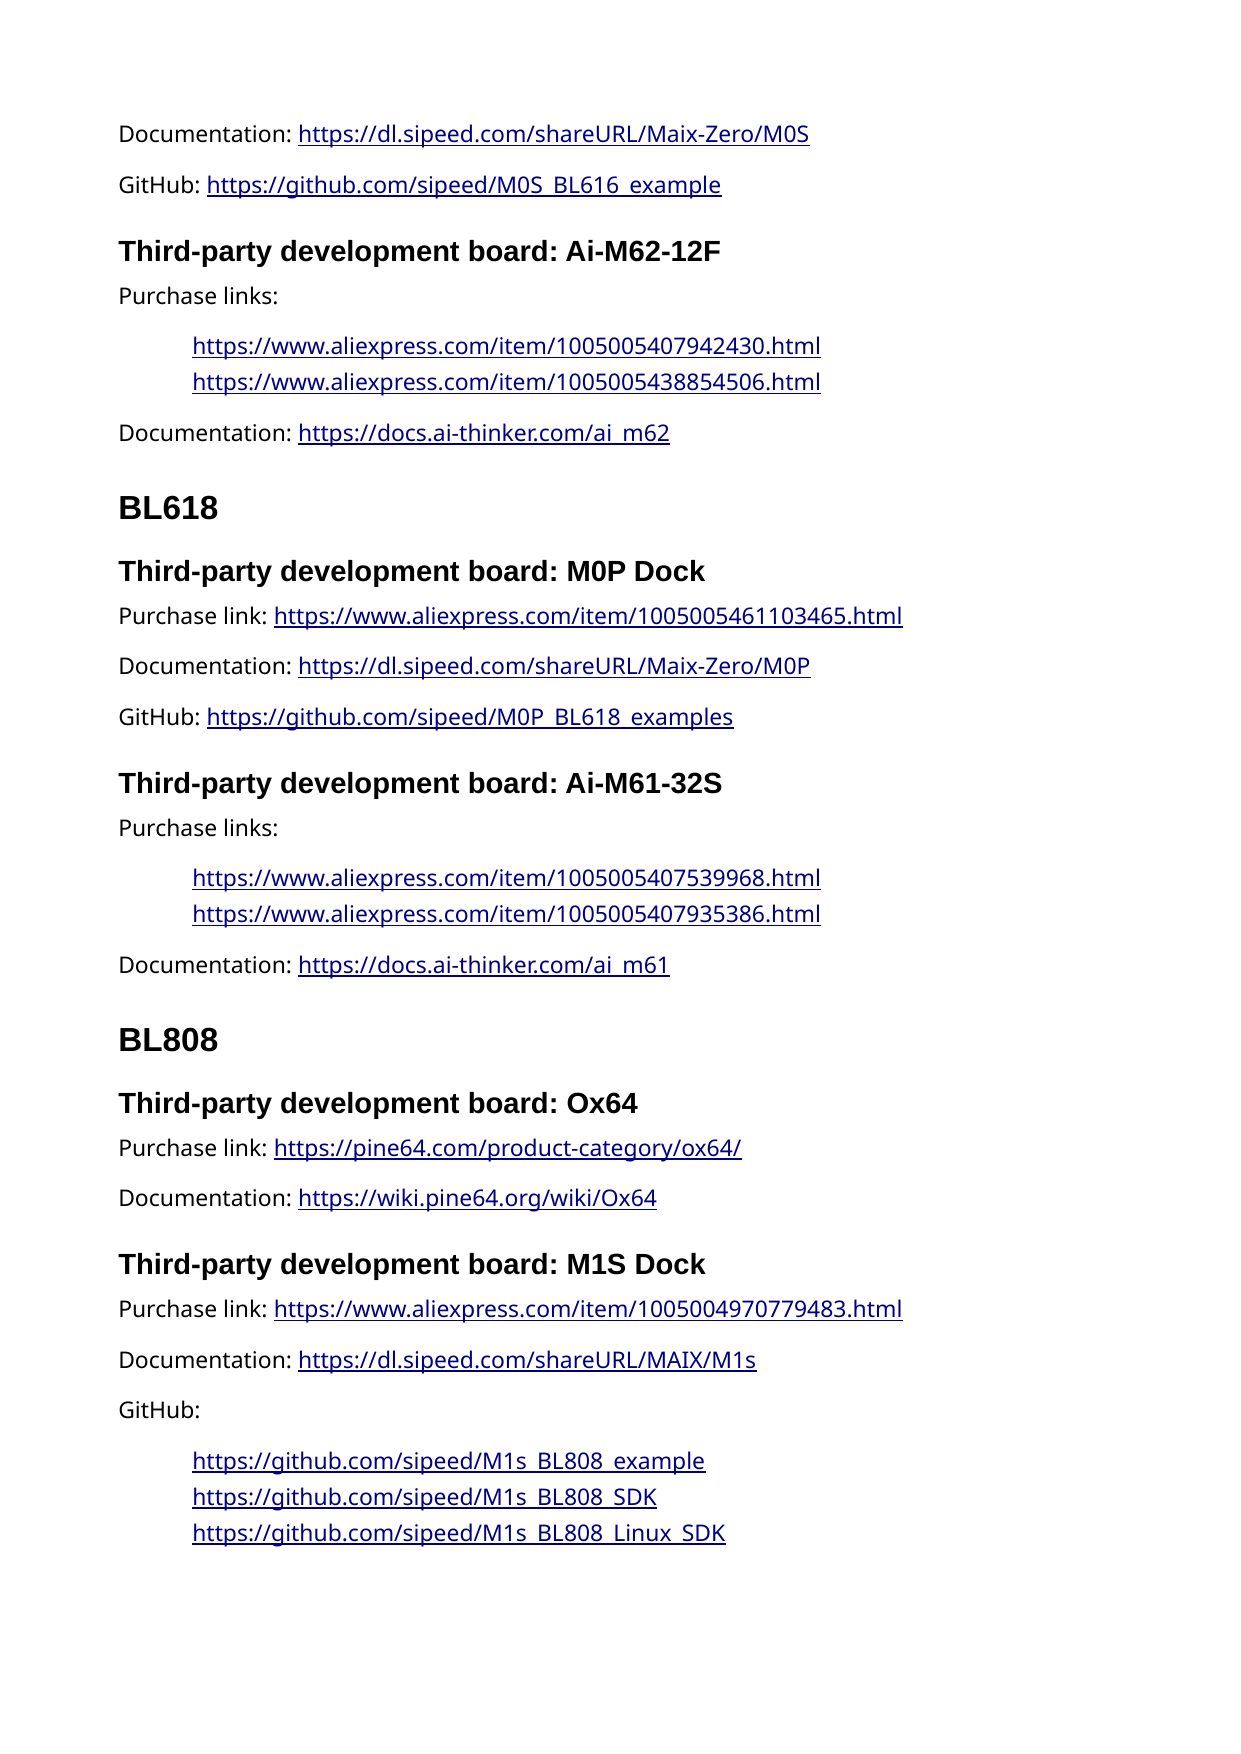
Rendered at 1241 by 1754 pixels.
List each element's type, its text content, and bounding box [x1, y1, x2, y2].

text https://www.aliexpress.com/item/1005005407539968.html [192, 862, 1122, 894]
text Documentation: https://dl.sipeed.com/shareURL/Maix-Zero/M0P [118, 650, 1122, 681]
subtitle Third-party development board: Ai-M61-32S [118, 766, 1122, 799]
text Purchase links: [118, 280, 1122, 311]
text Purchase link: https://www.aliexpress.com/item/1005005461103465.html [118, 600, 1122, 631]
text Purchase link: https://pine64.com/product-category/ox64/ [118, 1132, 1122, 1163]
subtitle BL618 [118, 488, 1122, 527]
text https://www.aliexpress.com/item/1005005438854506.html [192, 366, 1122, 397]
text Documentation: https://dl.sipeed.com/shareURL/Maix-Zero/M0S [118, 118, 1122, 149]
text https://www.aliexpress.com/item/1005005407935386.html [192, 898, 1122, 929]
text https://github.com/sipeed/M1s_BL808_SDK [192, 1481, 1122, 1512]
subtitle BL808 [118, 1020, 1122, 1059]
text Documentation: https://wiki.pine64.org/wiki/Ox64 [118, 1182, 1122, 1213]
subtitle Third-party development board: M0P Dock [118, 554, 1122, 587]
text Purchase link: https://www.aliexpress.com/item/1005004970779483.html [118, 1293, 1122, 1325]
text GitHub: https://github.com/sipeed/M0S_BL616_example [118, 169, 1122, 200]
text Documentation: https://docs.ai-thinker.com/ai_m61 [118, 949, 1122, 980]
subtitle Third-party development board: Ai-M62-12F [118, 234, 1122, 267]
text https://github.com/sipeed/M1s_BL808_example [192, 1445, 1122, 1476]
text Documentation: https://docs.ai-thinker.com/ai_m62 [118, 417, 1122, 448]
text Purchase links: [118, 812, 1122, 843]
text Documentation: https://dl.sipeed.com/shareURL/MAIX/M1s [118, 1344, 1122, 1375]
text https://www.aliexpress.com/item/1005005407942430.html [192, 330, 1122, 362]
subtitle Third-party development board: M1S Dock [118, 1247, 1122, 1281]
text GitHub: https://github.com/sipeed/M0P_BL618_examples [118, 701, 1122, 732]
text https://github.com/sipeed/M1s_BL808_Linux_SDK [192, 1517, 1122, 1548]
text GitHub: [118, 1394, 1122, 1426]
subtitle Third-party development board: Ox64 [118, 1086, 1122, 1119]
